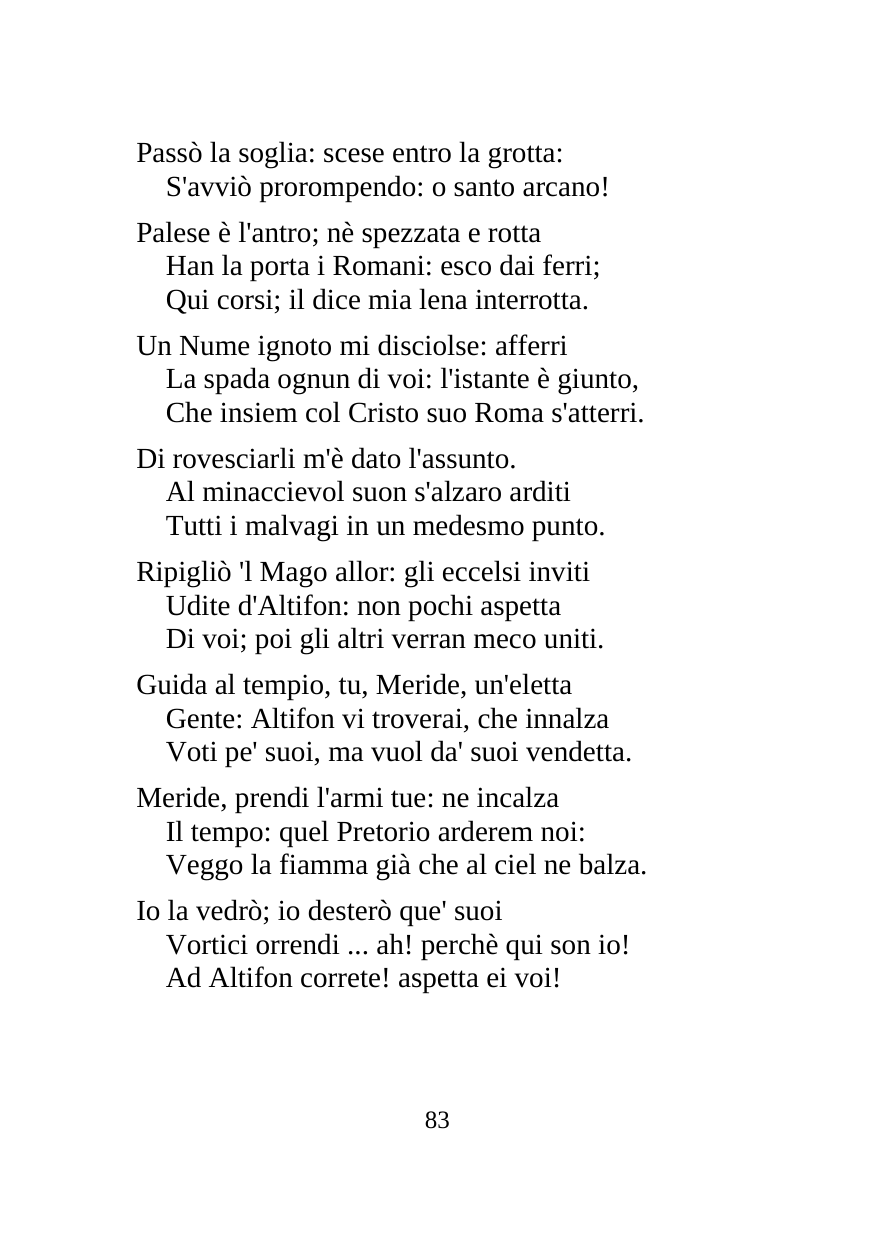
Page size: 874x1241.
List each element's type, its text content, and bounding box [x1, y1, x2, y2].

text Passò la soglia: scese entro la grotta: S'avviò prorompendo: o santo arcano! [136, 135, 768, 202]
text Meride, prendi l'armi tue: ne incalza Il tempo: quel Pretorio arderem noi: Veggo la fiamma già che al ciel ne balza. [136, 780, 768, 881]
text Io la vedrò; io desterò que' suoi Vortici orrendi ... ah! perchè qui son io! Ad Altifon correte! aspetta ei voi! [136, 893, 768, 994]
text Palese è l'antro; nè spezzata e rotta Han la porta i Romani: esco dai ferri; Qui corsi; il dice mia lena interrotta. [136, 215, 768, 315]
text Un Nume ignoto mi disciolse: afferri La spada ognun di voi: l'istante è giunto, Che insiem col Cristo suo Roma s'atterri. [136, 328, 768, 428]
text Guida al tempio, tu, Meride, un'eletta Gente: Altifon vi troverai, che innalza Voti pe' suoi, ma vuol da' suoi vendetta. [136, 667, 768, 768]
text Ripigliò 'l Mago allor: gli eccelsi inviti Udite d'Altifon: non pochi aspetta Di voi; poi gli altri verran meco uniti. [136, 554, 768, 655]
text Di rovesciarli m'è dato l'assunto. Al minaccievol suon s'alzaro arditi Tutti i malvagi in un medesmo punto. [136, 441, 768, 542]
